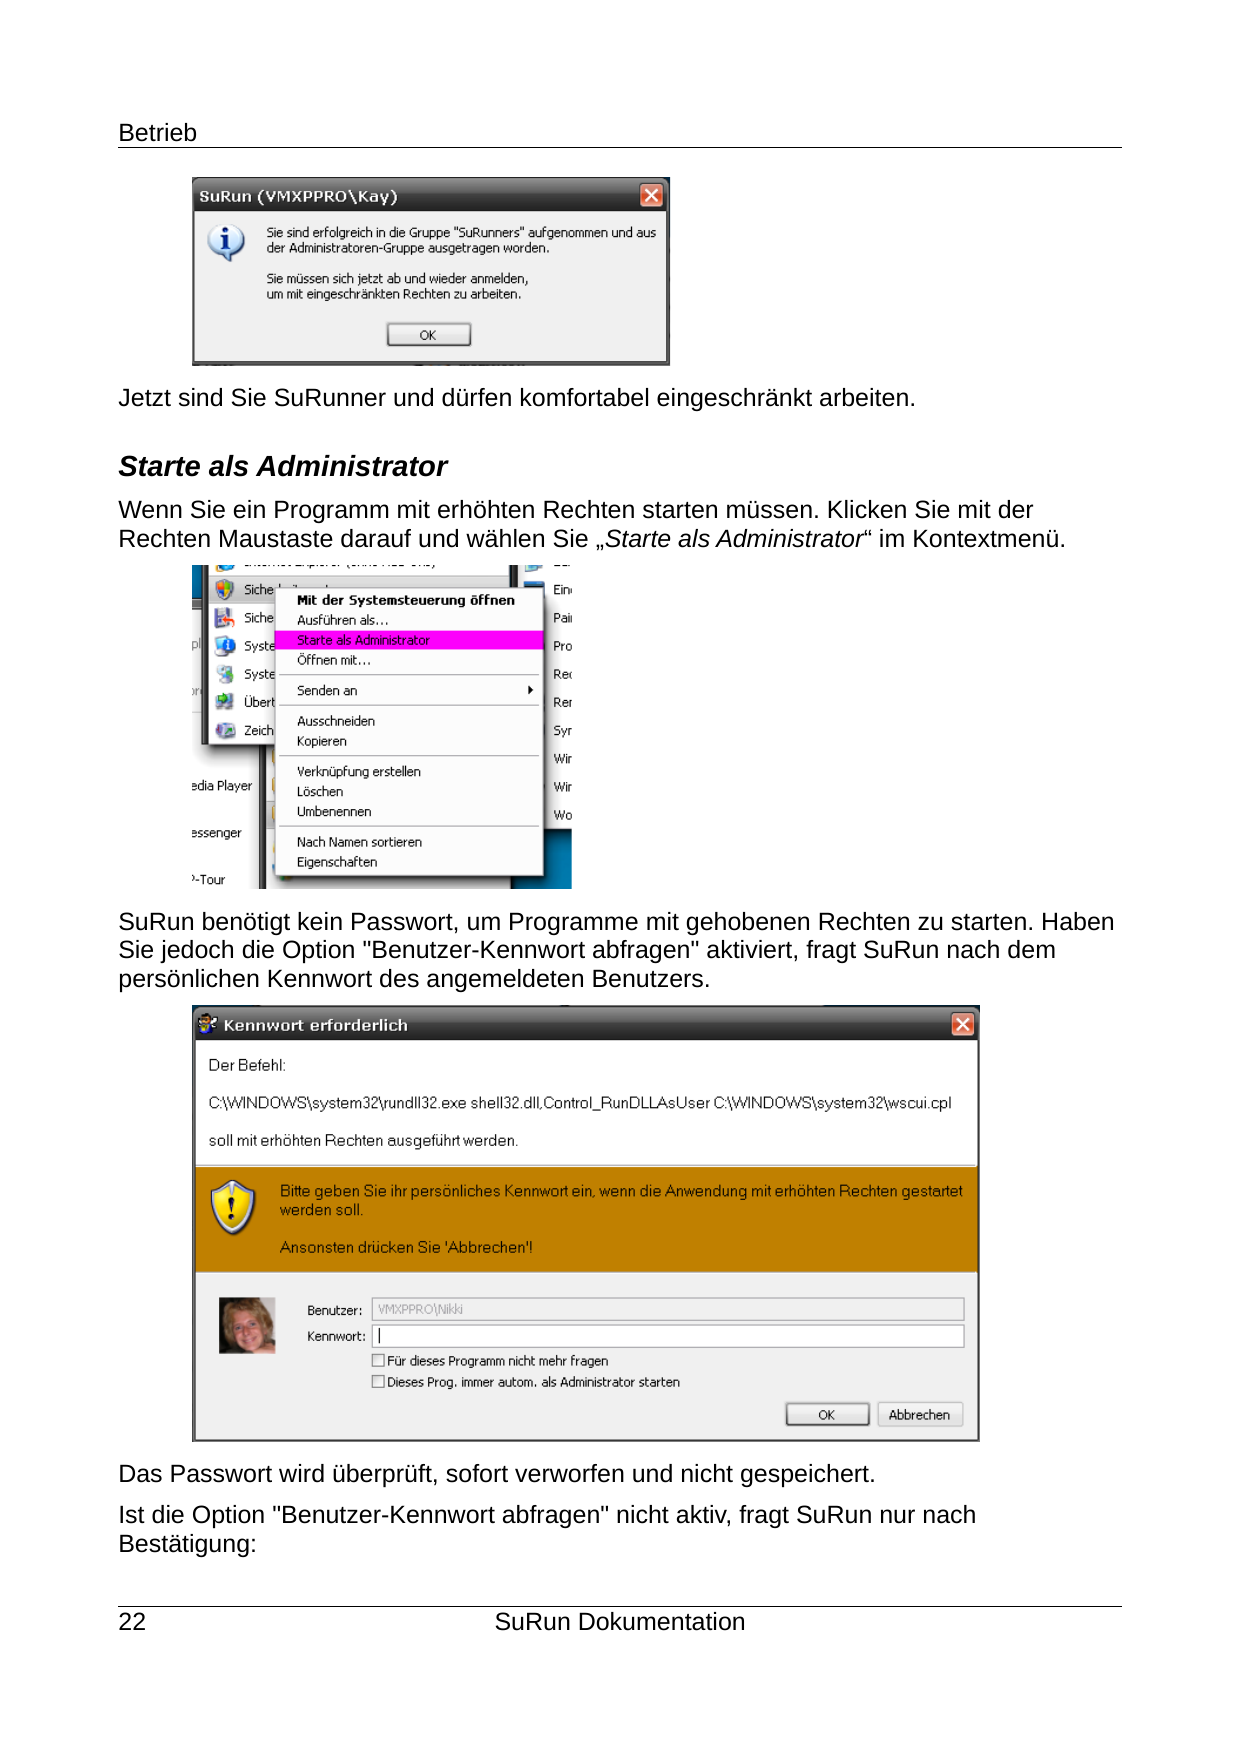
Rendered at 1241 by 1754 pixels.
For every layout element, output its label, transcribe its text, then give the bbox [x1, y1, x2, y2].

subtitle Starte als Administrator [118, 449, 1122, 483]
text SuRun benötigt kein Passwort, um Programme mit gehobenen Rechten zu starten. Haben Sie jedoch die Option "Benutzer-Kennwort abfragen" aktiviert, fragt SuRun nach dem persönlichen Kennwort des angemeldeten Benutzers. [118, 907, 1122, 993]
text Jetzt sind Sie SuRunner und dürfen komfortabel eingeschränkt arbeiten. [118, 383, 1122, 412]
picture [192, 177, 671, 366]
picture [192, 565, 572, 889]
picture [192, 1005, 980, 1442]
text Wenn Sie ein Programm mit erhöhten Rechten starten müssen. Klicken Sie mit der Rechten Maustaste darauf und wählen Sie „Starte als Administrator“ im Kontextmenü. [118, 495, 1122, 553]
text Das Passwort wird überprüft, sofort verworfen und nicht gespeichert. [118, 1459, 1122, 1488]
text Ist die Option "Benutzer-Kennwort abfragen" nicht aktiv, fragt SuRun nur nach Bestätigung: [118, 1500, 1122, 1558]
